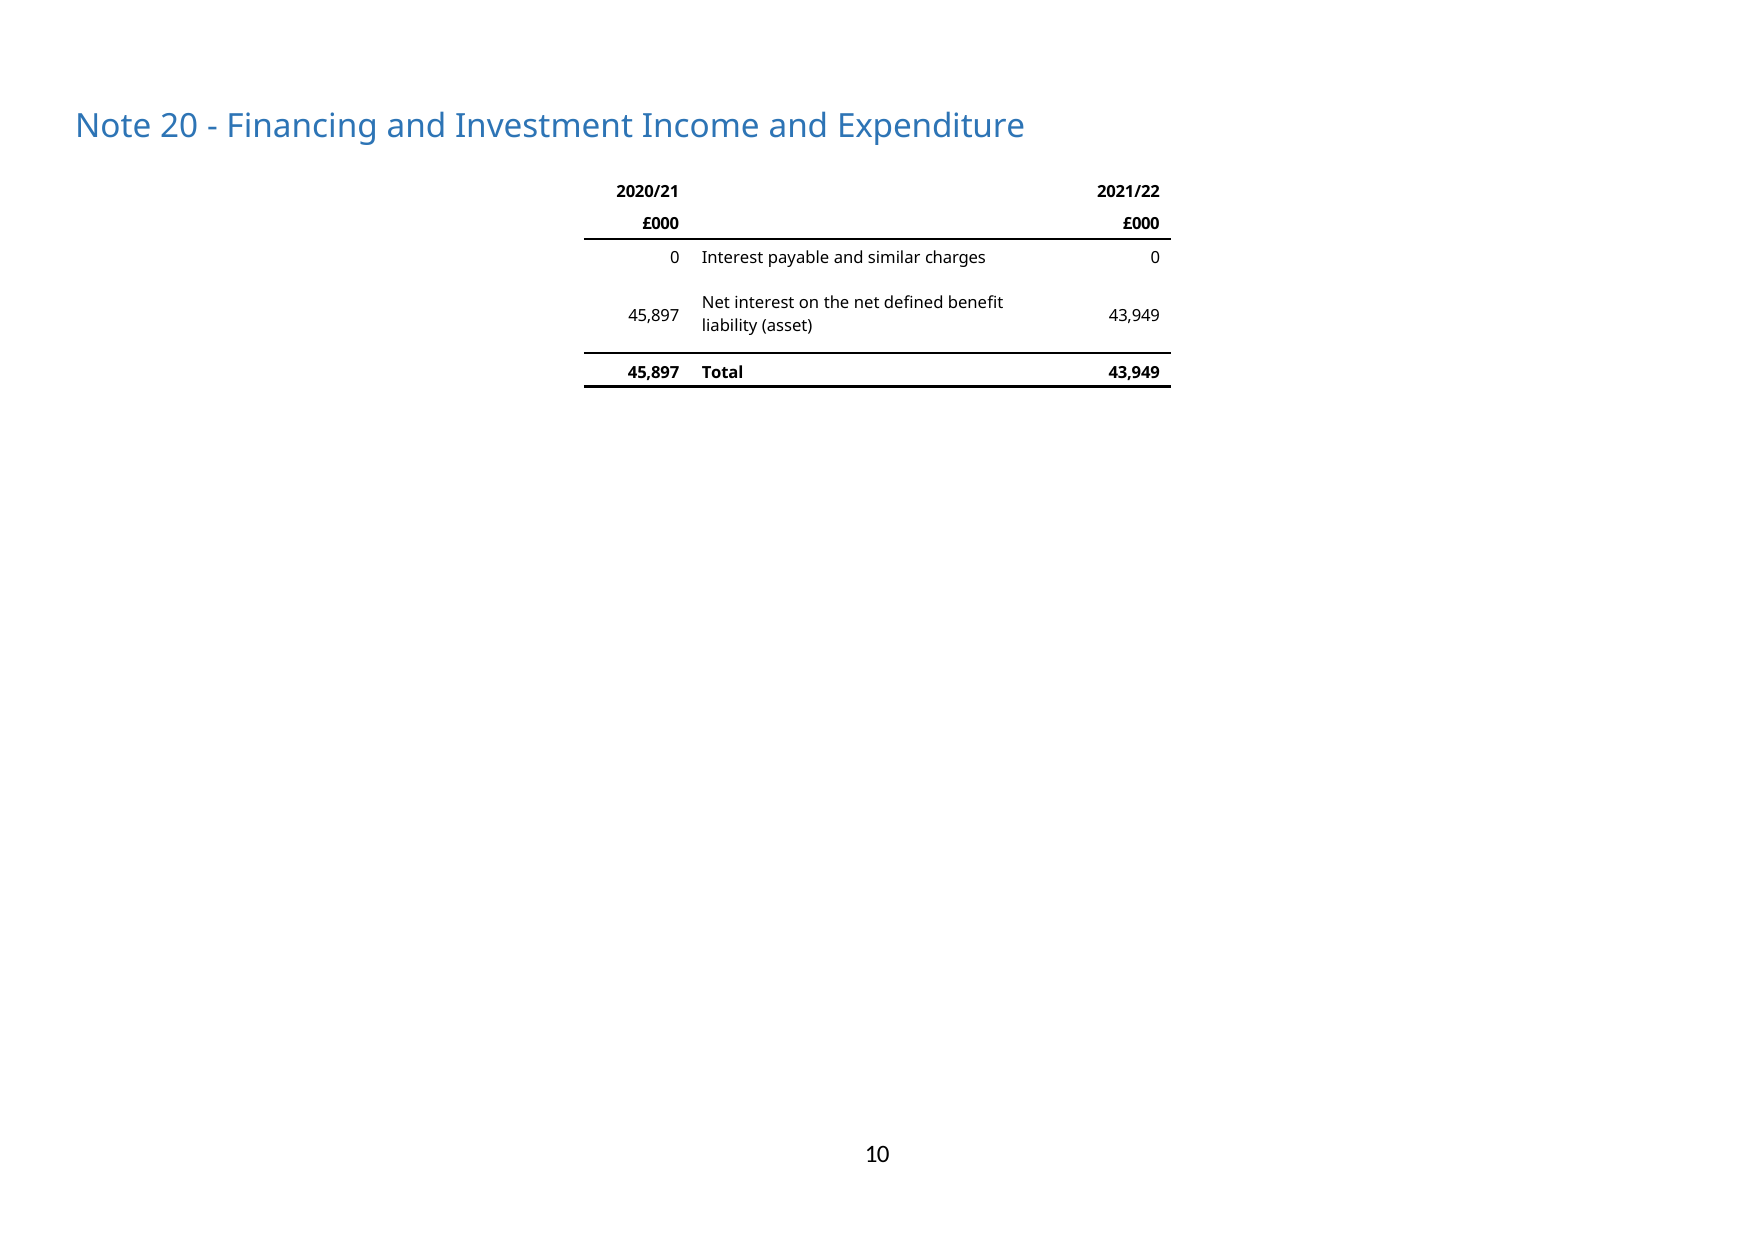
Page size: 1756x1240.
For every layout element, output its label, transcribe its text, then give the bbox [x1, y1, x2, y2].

table_header [690, 180, 1059, 206]
table_header 2021/22 [1059, 180, 1171, 206]
table_cell 45,897 [584, 278, 690, 352]
subtitle Note 20 - Financing and Investment Income and Expenditure [75, 102, 1695, 148]
table_cell Total [690, 354, 1059, 385]
table_cell 43,949 [1059, 278, 1171, 352]
table_cell £000 [1059, 206, 1171, 238]
table_cell £000 [584, 206, 690, 238]
table_cell Net interest on the net defined benefit liability (asset) [690, 278, 1059, 352]
table_cell 45,897 [584, 354, 690, 385]
table_header 2020/21 [584, 180, 690, 206]
table_cell 43,949 [1059, 354, 1171, 385]
table_cell 0 [584, 240, 690, 277]
table_cell [690, 206, 1059, 238]
table_cell 0 [1059, 240, 1171, 277]
table_cell Interest payable and similar charges [690, 240, 1059, 277]
